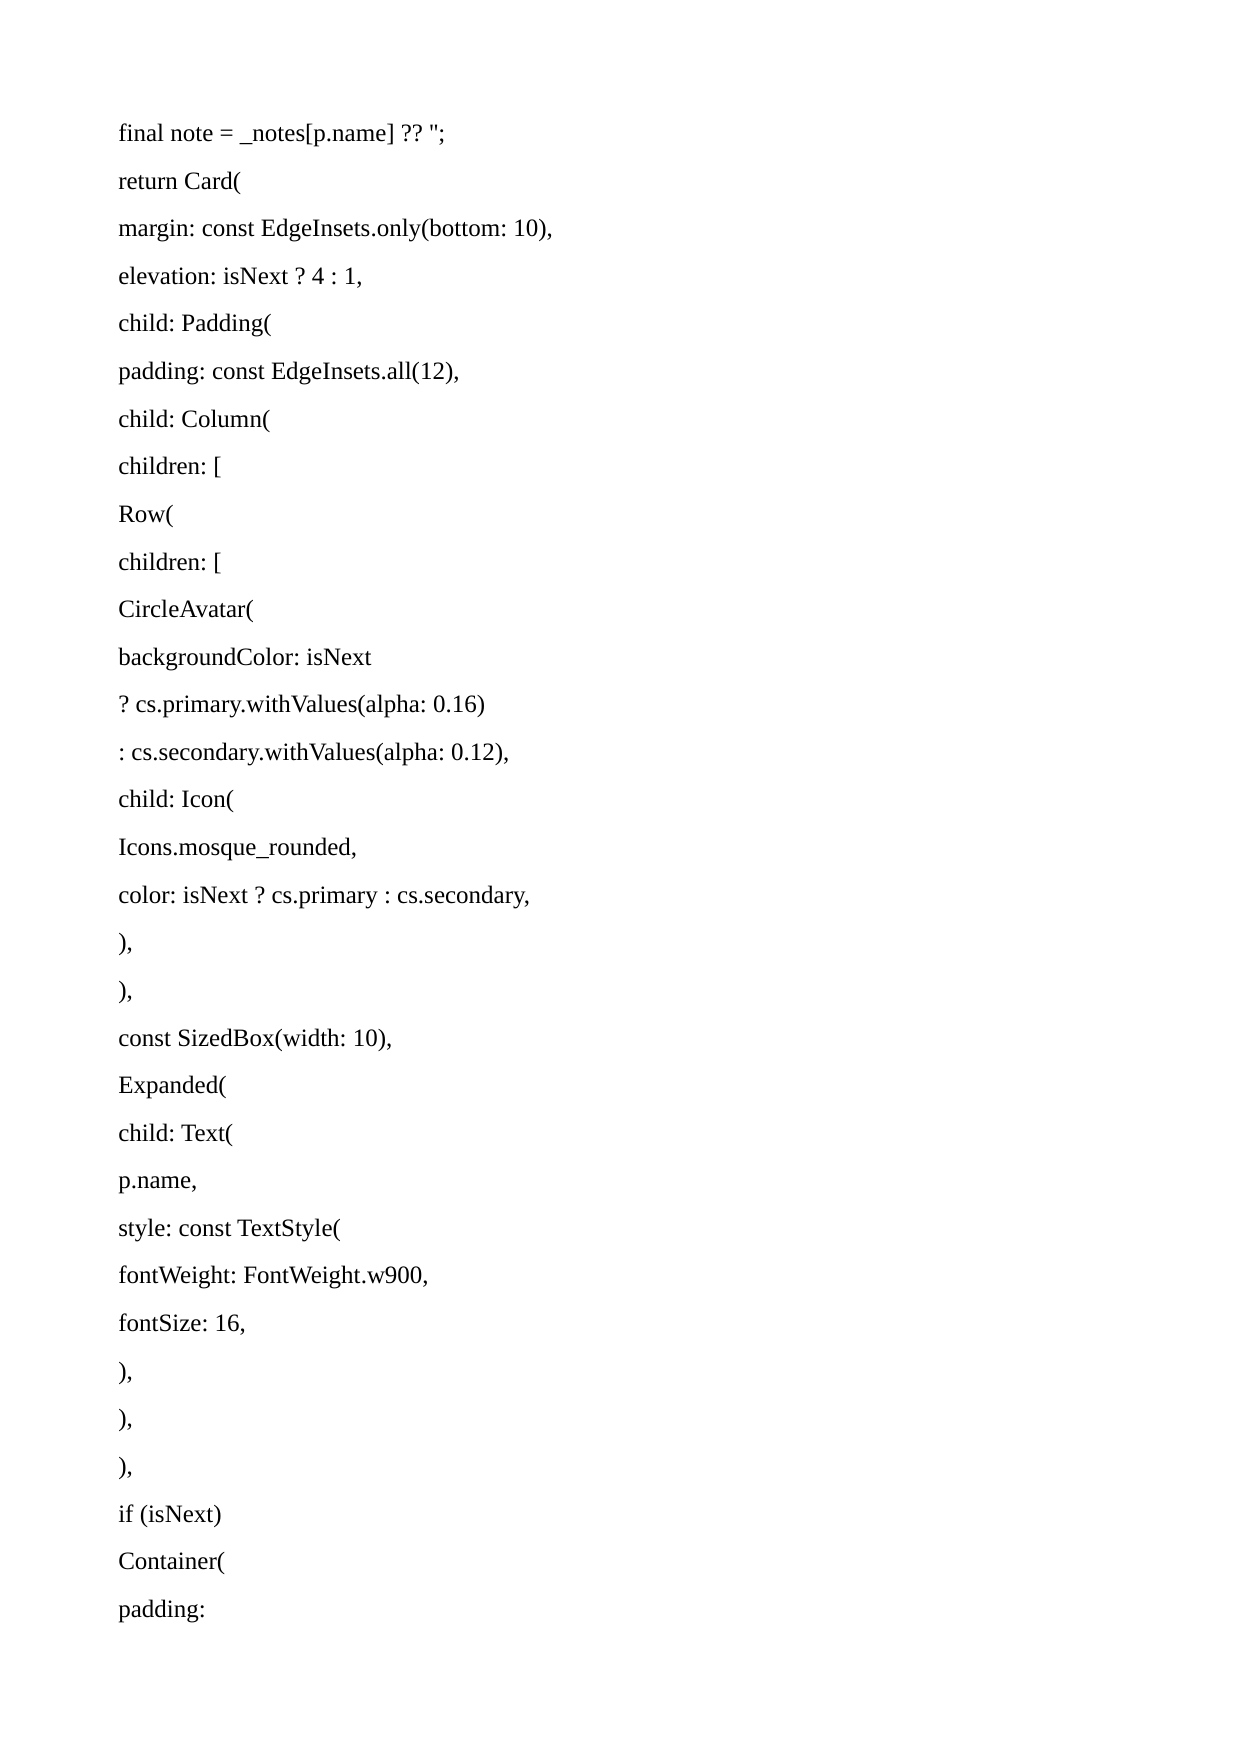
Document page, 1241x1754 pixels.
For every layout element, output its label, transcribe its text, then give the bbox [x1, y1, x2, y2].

text padding: [118, 1594, 1122, 1623]
text ), [118, 975, 1122, 1004]
text ), [118, 927, 1122, 956]
text child: Column( [118, 404, 1122, 432]
text ), [118, 1356, 1122, 1384]
text p.name, [118, 1165, 1122, 1194]
text margin: const EdgeInsets.only(bottom: 10), [118, 213, 1122, 242]
text padding: const EdgeInsets.all(12), [118, 356, 1122, 385]
text style: const TextStyle( [118, 1213, 1122, 1242]
text return Card( [118, 166, 1122, 194]
text child: Icon( [118, 784, 1122, 813]
text Row( [118, 499, 1122, 528]
text if (isNext) [118, 1499, 1122, 1527]
text backgroundColor: isNext [118, 642, 1122, 671]
text Icons.mosque_rounded, [118, 832, 1122, 861]
text child: Text( [118, 1118, 1122, 1147]
text child: Padding( [118, 308, 1122, 337]
text elevation: isNext ? 4 : 1, [118, 261, 1122, 290]
text color: isNext ? cs.primary : cs.secondary, [118, 880, 1122, 908]
text fontSize: 16, [118, 1308, 1122, 1337]
text CircleAvatar( [118, 594, 1122, 623]
text final note = _notes[p.name] ?? ''; [118, 118, 1122, 147]
text Container( [118, 1546, 1122, 1575]
text fontWeight: FontWeight.w900, [118, 1261, 1122, 1289]
text : cs.secondary.withValues(alpha: 0.12), [118, 737, 1122, 766]
text children: [ [118, 451, 1122, 480]
text children: [ [118, 547, 1122, 575]
text ? cs.primary.withValues(alpha: 0.16) [118, 689, 1122, 718]
text ), [118, 1451, 1122, 1480]
text const SizedBox(width: 10), [118, 1023, 1122, 1051]
text ), [118, 1403, 1122, 1432]
text Expanded( [118, 1070, 1122, 1099]
